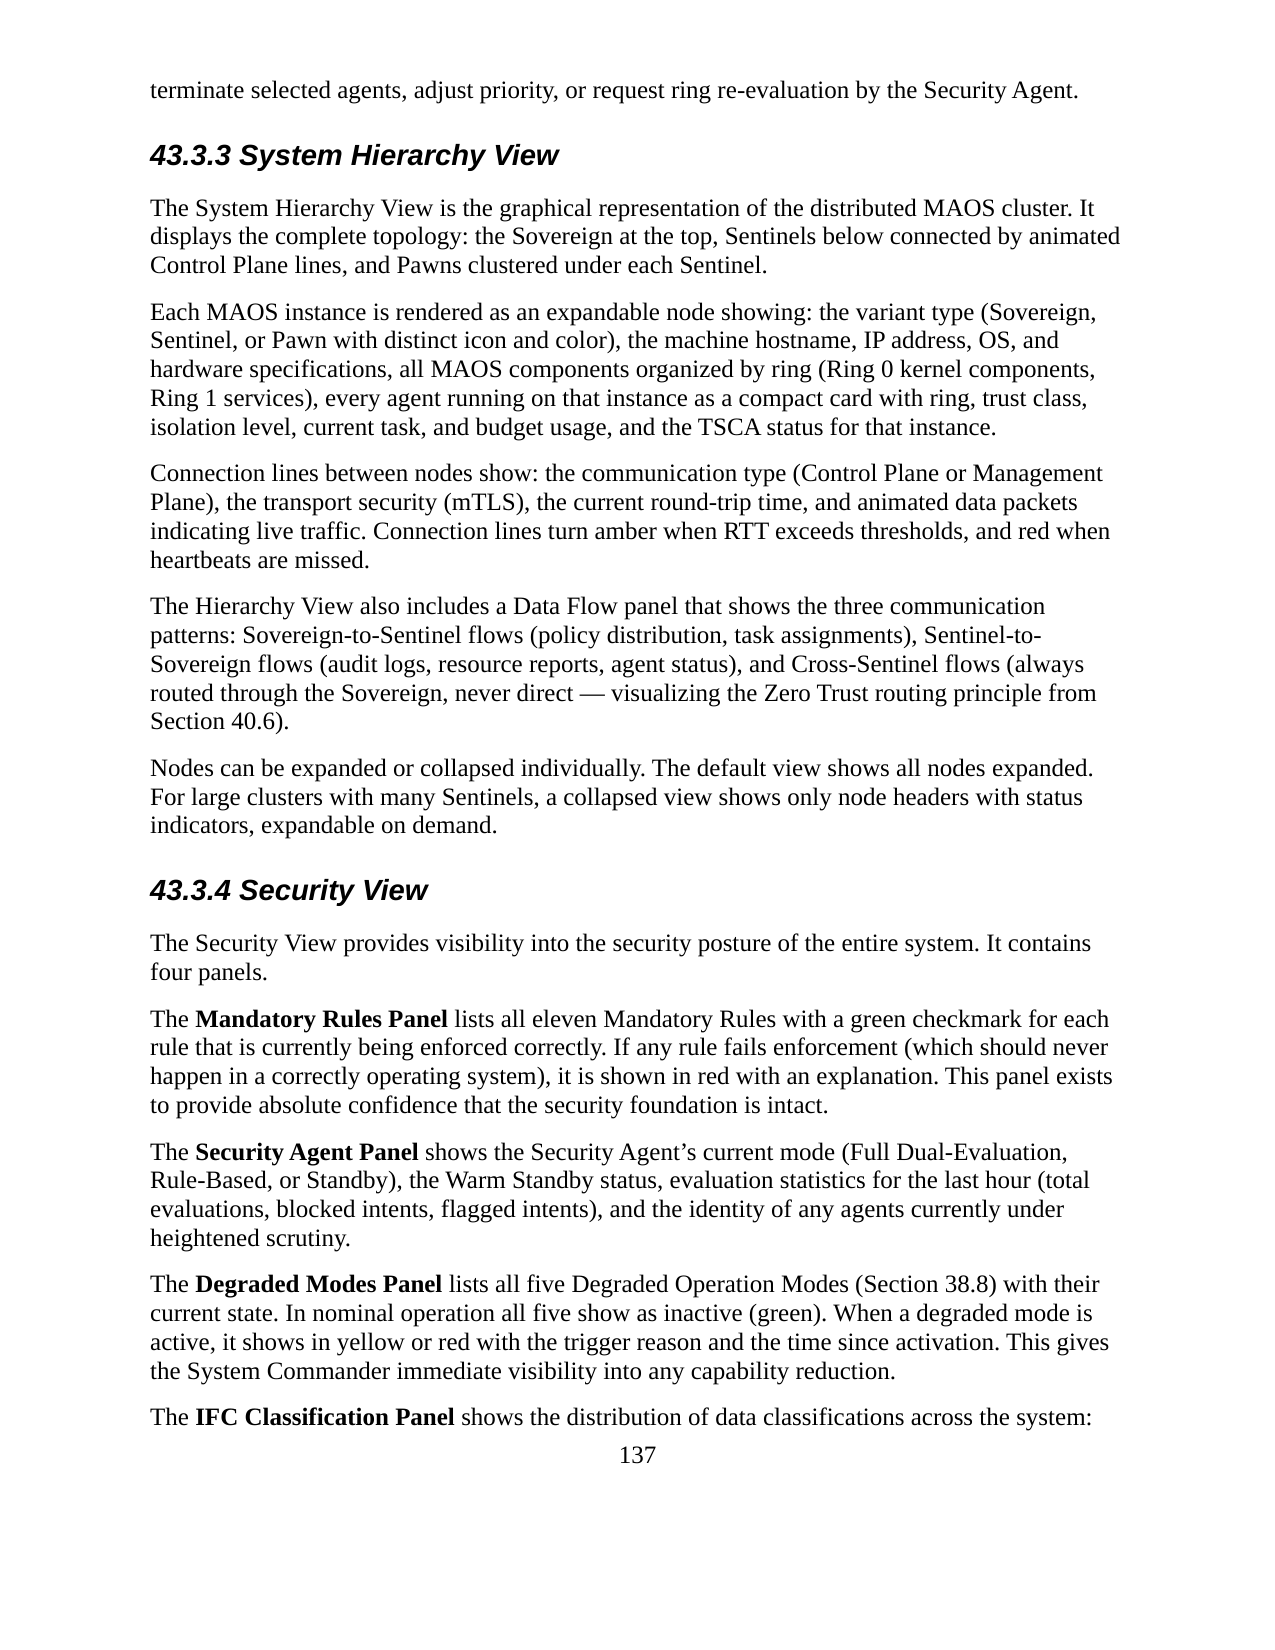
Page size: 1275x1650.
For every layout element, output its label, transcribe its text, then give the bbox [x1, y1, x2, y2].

subtitle 43.3.4 Security View [150, 873, 1125, 907]
text The Degraded Modes Panel lists all five Degraded Operation Modes (Section 38.8) with their current state. In nominal operation all five show as inactive (green). When a degraded mode is active, it shows in yellow or red with the trigger reason and the time since activation. This gives the System Commander immediate visibility into any capability reduction. [150, 1269, 1125, 1384]
text The Security View provides visibility into the security posture of the entire system. It contains four panels. [150, 928, 1125, 986]
text The IFC Classification Panel shows the distribution of data classifications across the system: [150, 1402, 1125, 1431]
text Each MAOS instance is rendered as an expandable node showing: the variant type (Sovereign, Sentinel, or Pawn with distinct icon and color), the machine hostname, IP address, OS, and hardware specifications, all MAOS components organized by ring (Ring 0 kernel components, Ring 1 services), every agent running on that instance as a compact card with ring, trust class, isolation level, current task, and budget usage, and the TSCA status for that instance. [150, 297, 1125, 441]
text The Mandatory Rules Panel lists all eleven Mandatory Rules with a green checkmark for each rule that is currently being enforced correctly. If any rule fails enforcement (which should never happen in a correctly operating system), it is shown in red with an explanation. This panel exists to provide absolute confidence that the security foundation is intact. [150, 1004, 1125, 1119]
text The System Hierarchy View is the graphical representation of the distributed MAOS cluster. It displays the complete topology: the Sovereign at the top, Sentinels below connected by animated Control Plane lines, and Pawns clustered under each Sentinel. [150, 193, 1125, 279]
text Connection lines between nodes show: the communication type (Control Plane or Management Plane), the transport security (mTLS), the current round-trip time, and animated data packets indicating live traffic. Connection lines turn amber when RTT exceeds thresholds, and red when heartbeats are missed. [150, 458, 1125, 573]
subtitle 43.3.3 System Hierarchy View [150, 138, 1125, 171]
text terminate selected agents, adjust priority, or request ring re-evaluation by the Security Agent. [150, 75, 1125, 104]
text The Hierarchy View also includes a Data Flow panel that shows the three communication patterns: Sovereign-to-Sentinel flows (policy distribution, task assignments), Sentinel-to-Sovereign flows (audit logs, resource reports, agent status), and Cross-Sentinel flows (always routed through the Sovereign, never direct — visualizing the Zero Trust routing principle from Section 40.6). [150, 591, 1125, 735]
text Nodes can be expanded or collapsed individually. The default view shows all nodes expanded. For large clusters with many Sentinels, a collapsed view shows only node headers with status indicators, expandable on demand. [150, 753, 1125, 839]
text The Security Agent Panel shows the Security Agent’s current mode (Full Dual-Evaluation, Rule-Based, or Standby), the Warm Standby status, evaluation statistics for the last hour (total evaluations, blocked intents, flagged intents), and the identity of any agents currently under heightened scrutiny. [150, 1137, 1125, 1252]
